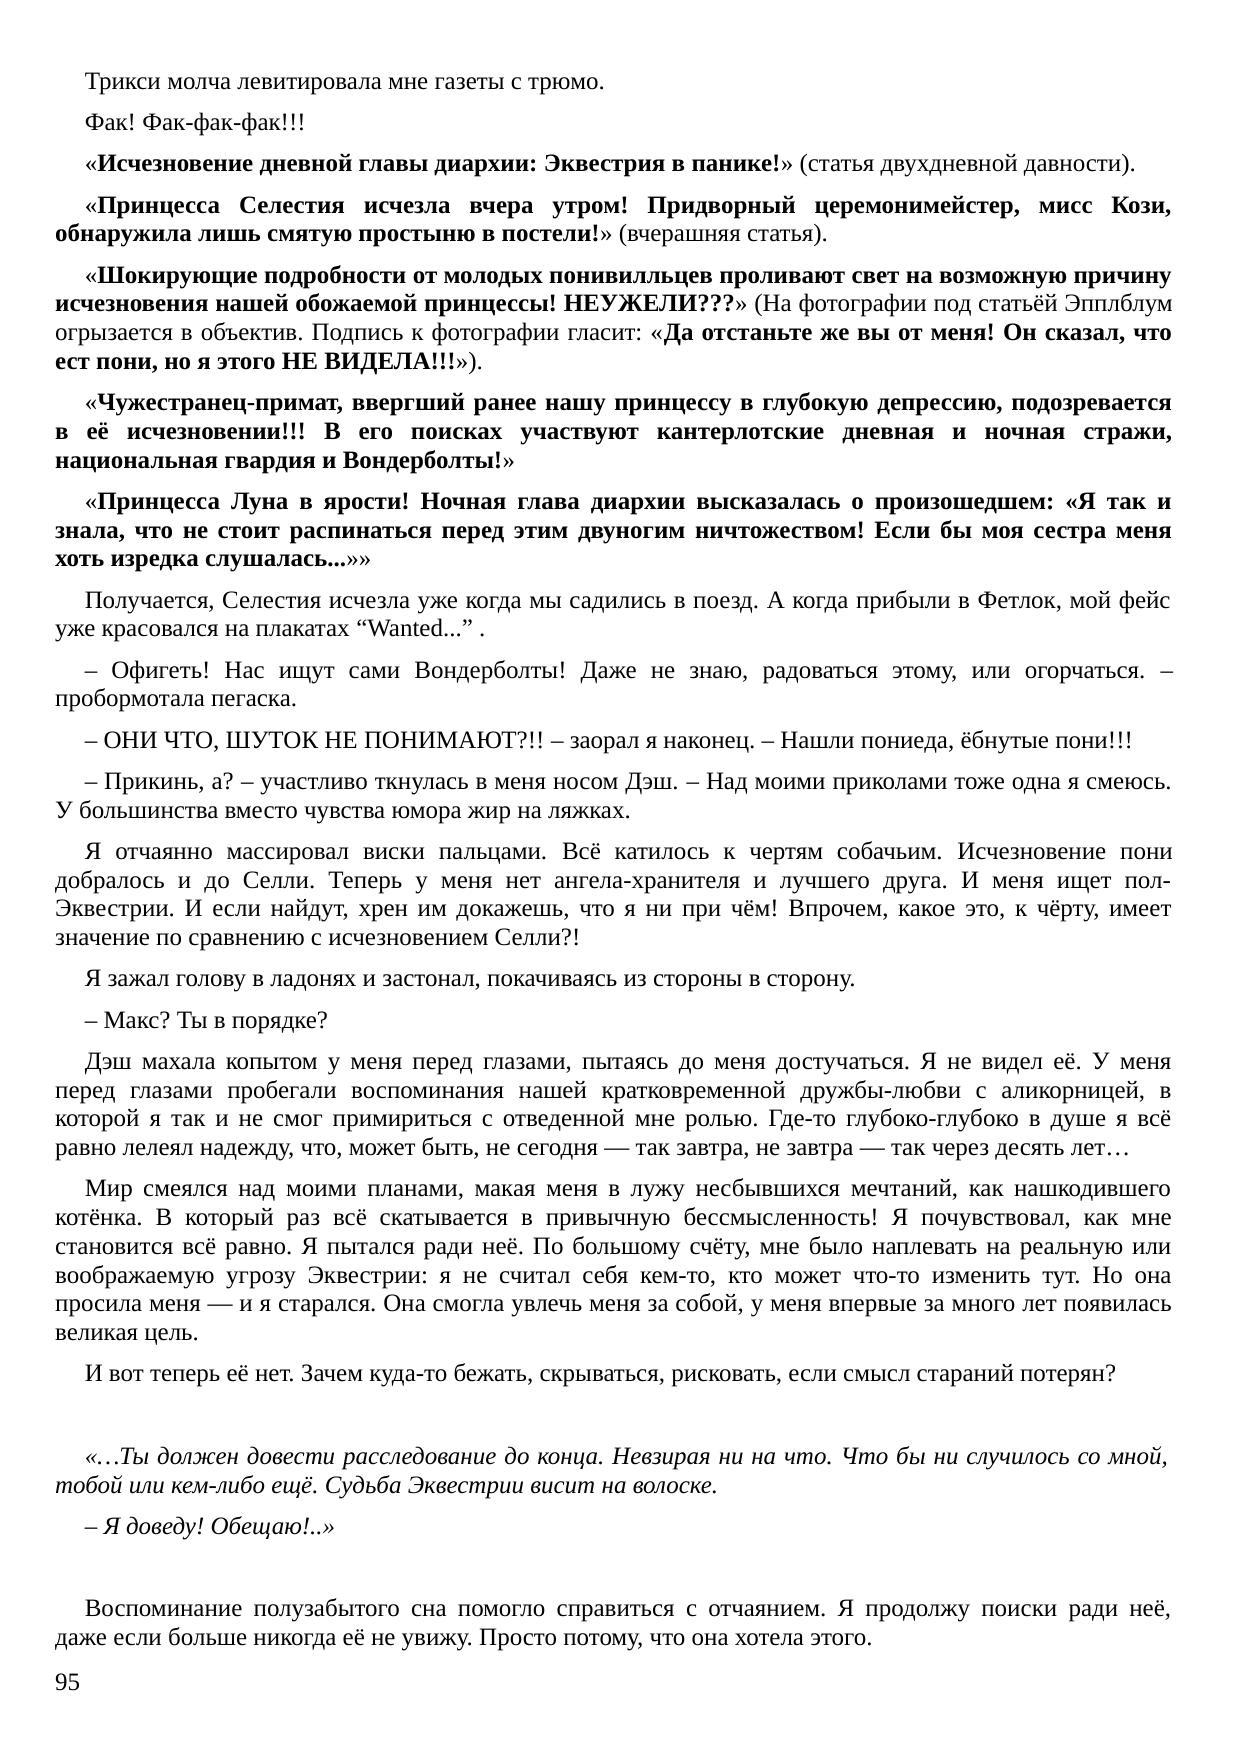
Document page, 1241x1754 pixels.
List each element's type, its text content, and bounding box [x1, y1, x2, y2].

text «Исчезновение дневной главы диархии: Эквестрия в панике!» (статья двухдневной давности). [55, 148, 1173, 177]
text «Чужестранец-примат, ввергший ранее нашу принцессу в глубокую депрессию, подозревается в её исчезновении!!! В его поисках участвуют кантерлотские дневная и ночная стражи, национальная гвардия и Вондерболты!» [55, 387, 1173, 473]
text «Принцесса Луна в ярости! Ночная глава диархии высказалась о произошедшем: «Я так и знала, что не стоит распинаться перед этим двуногим ничтожеством! Если бы моя сестра меня хоть изредка слушалась...»» [55, 486, 1173, 572]
text Получается, Селестия исчезла уже когда мы садились в поезд. А когда прибыли в Фетлок, мой фейс уже красовался на плакатах “Wanted...” . [55, 585, 1173, 642]
text Фак! Фак-фак-фак!!! [55, 107, 1173, 136]
text – Прикинь, а? – участливо ткнулась в меня носом Дэш. – Над моими приколами тоже одна я смеюсь. У большинства вместо чувства юмора жир на ляжках. [55, 766, 1173, 823]
text Я отчаянно массировал виски пальцами. Всё катилось к чертям собачьим. Исчезновение пони добралось и до Селли. Теперь у меня нет ангела-хранителя и лучшего друга. И меня ищет пол-Эквестрии. И если найдут, хрен им докажешь, что я ни при чём! Впрочем, какое это, к чёрту, имеет значение по сравнению с исчезновением Селли?! [55, 836, 1173, 951]
text «…Ты должен довести расследование до конца. Невзирая ни на что. Что бы ни случилось со мной, тобой или кем-либо ещё. Судьба Эквестрии висит на волоске. [55, 1441, 1173, 1498]
text «Шокирующие подробности от молодых понивилльцев проливают свет на возможную причину исчезновения нашей обожаемой принцессы! НЕУЖЕЛИ???» (На фотографии под статьёй Эпплблум огрызается в объектив. Подпись к фотографии гласит: «Да отстаньте же вы от меня! Он сказал, что ест пони, но я этого НЕ ВИДЕЛА!!!»). [55, 260, 1173, 375]
text Дэш махала копытом у меня перед глазами, пытаясь до меня достучаться. Я не видел её. У меня перед глазами пробегали воспоминания нашей кратковременной дружбы-любви с аликорницей, в которой я так и не смог примириться с отведенной мне ролью. Где-то глубоко-глубоко в душе я всё равно лелеял надежду, что, может быть, не сегодня — так завтра, не завтра — так через десять лет… [55, 1046, 1173, 1161]
text – ОНИ ЧТО, ШУТОК НЕ ПОНИМАЮТ?!! – заорал я наконец. – Нашли пониеда, ёбнутые пони!!! [55, 725, 1173, 753]
text – Офигеть! Нас ищут сами Вондерболты! Даже не знаю, радоваться этому, или огорчаться. – пробормотала пегаска. [55, 655, 1173, 712]
text – Макс? Ты в порядке? [55, 1005, 1173, 1033]
text Мир смеялся над моими планами, макая меня в лужу несбывшихся мечтаний, как нашкодившего котёнка. В который раз всё скатывается в привычную бессмысленность! Я почувствовал, как мне становится всё равно. Я пытался ради неё. По большому счёту, мне было наплевать на реальную или воображаемую угрозу Эквестрии: я не считал себя кем-то, кто может что-то изменить тут. Но она просила меня — и я старался. Она смогла увлечь меня за собой, у меня впервые за много лет появилась великая цель. [55, 1173, 1173, 1346]
text Я зажал голову в ладонях и застонал, покачиваясь из стороны в сторону. [55, 963, 1173, 992]
text Трикси молча левитировала мне газеты с трюмо. [55, 66, 1173, 95]
text – Я доведу! Обещаю!..» [55, 1511, 1173, 1540]
text Воспоминание полузабытого сна помогло справиться с отчаянием. Я продолжу поиски ради неё, даже если больше никогда её не увижу. Просто потому, что она хотела этого. [55, 1593, 1173, 1651]
text И вот теперь её нет. Зачем куда-то бежать, скрываться, рисковать, если смысл стараний потерян? [55, 1358, 1173, 1387]
text «Принцесса Селестия исчезла вчера утром! Придворный церемонимейстер, мисс Кози, обнаружила лишь смятую простыню в постели!» (вчерашняя статья). [55, 190, 1173, 247]
